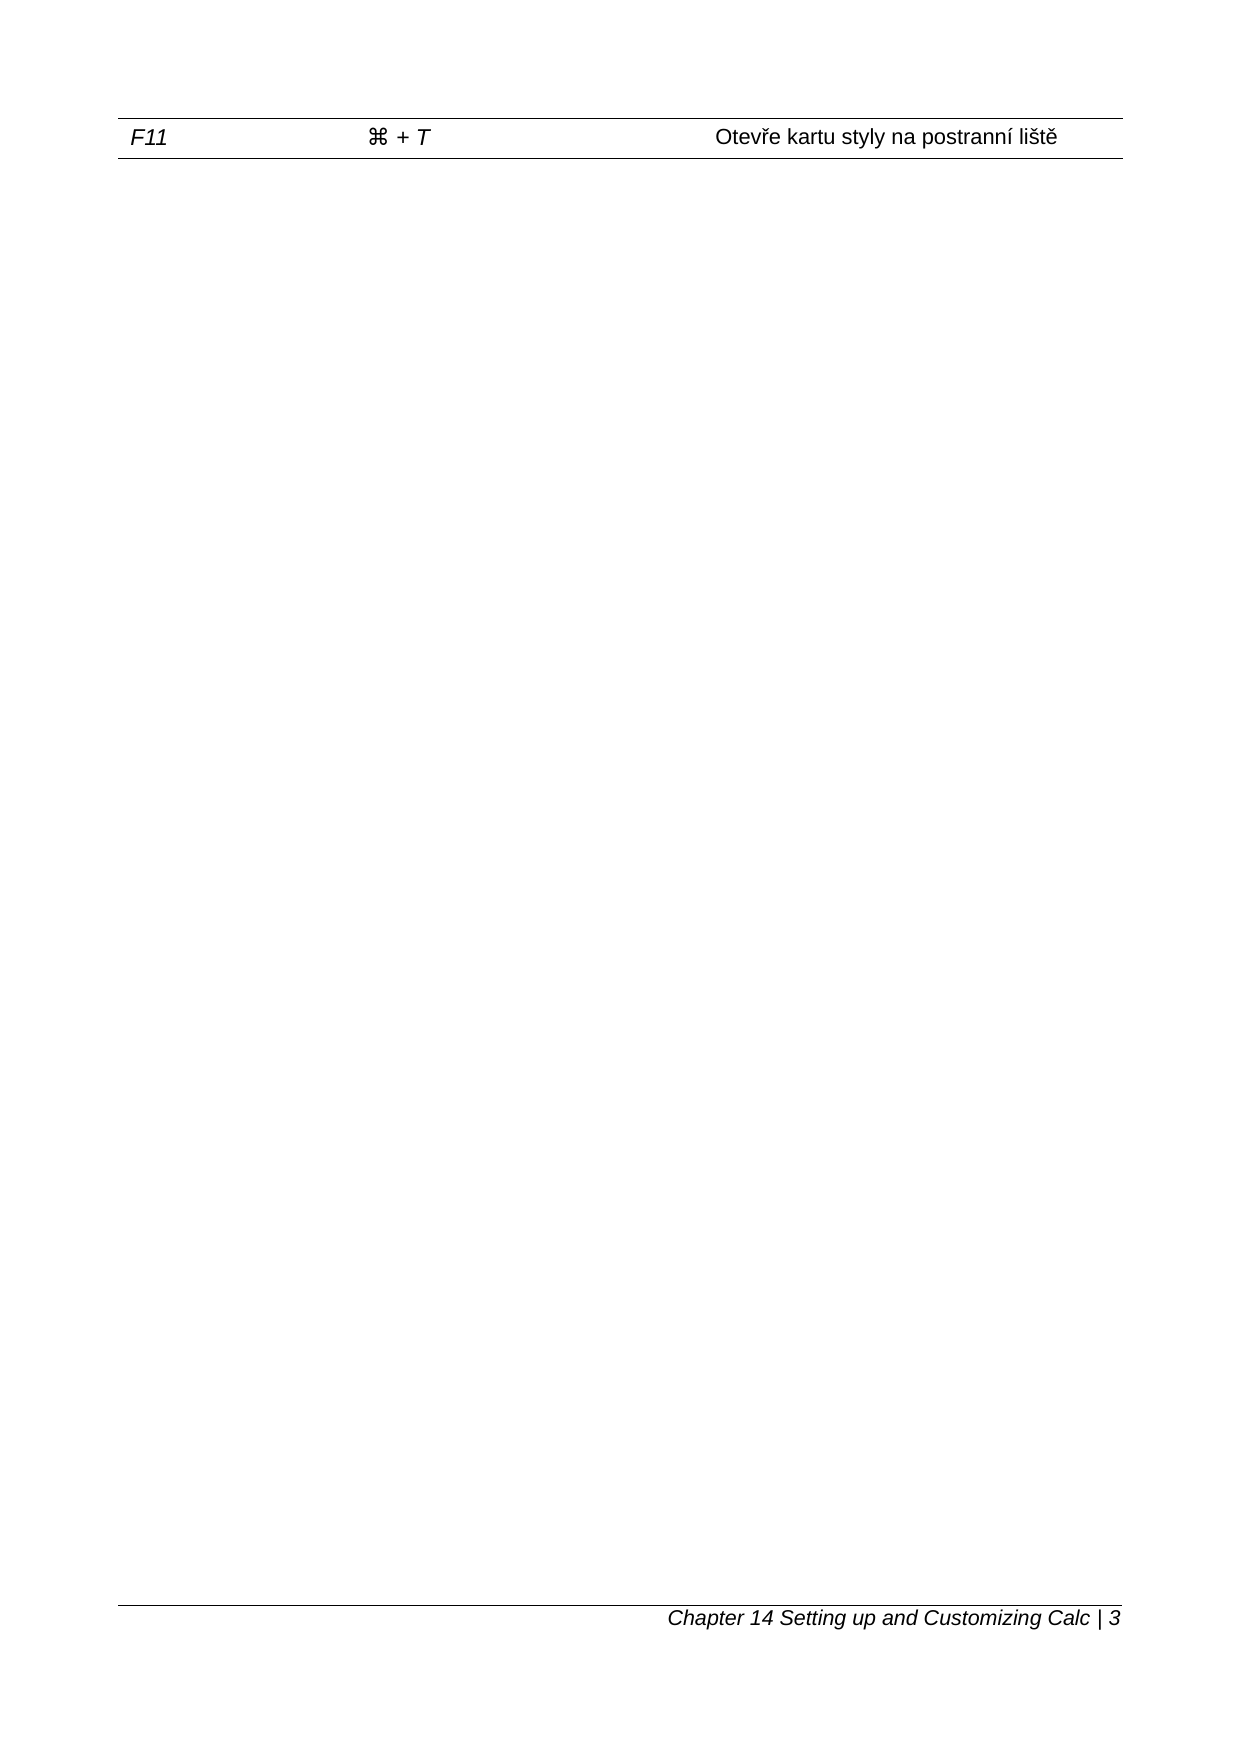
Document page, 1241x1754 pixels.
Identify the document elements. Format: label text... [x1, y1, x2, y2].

table_cell F11 [118, 119, 355, 158]
table_cell Otevře kartu styly na postranní liště [703, 119, 1123, 158]
table_cell ⌘ + T [355, 119, 703, 158]
